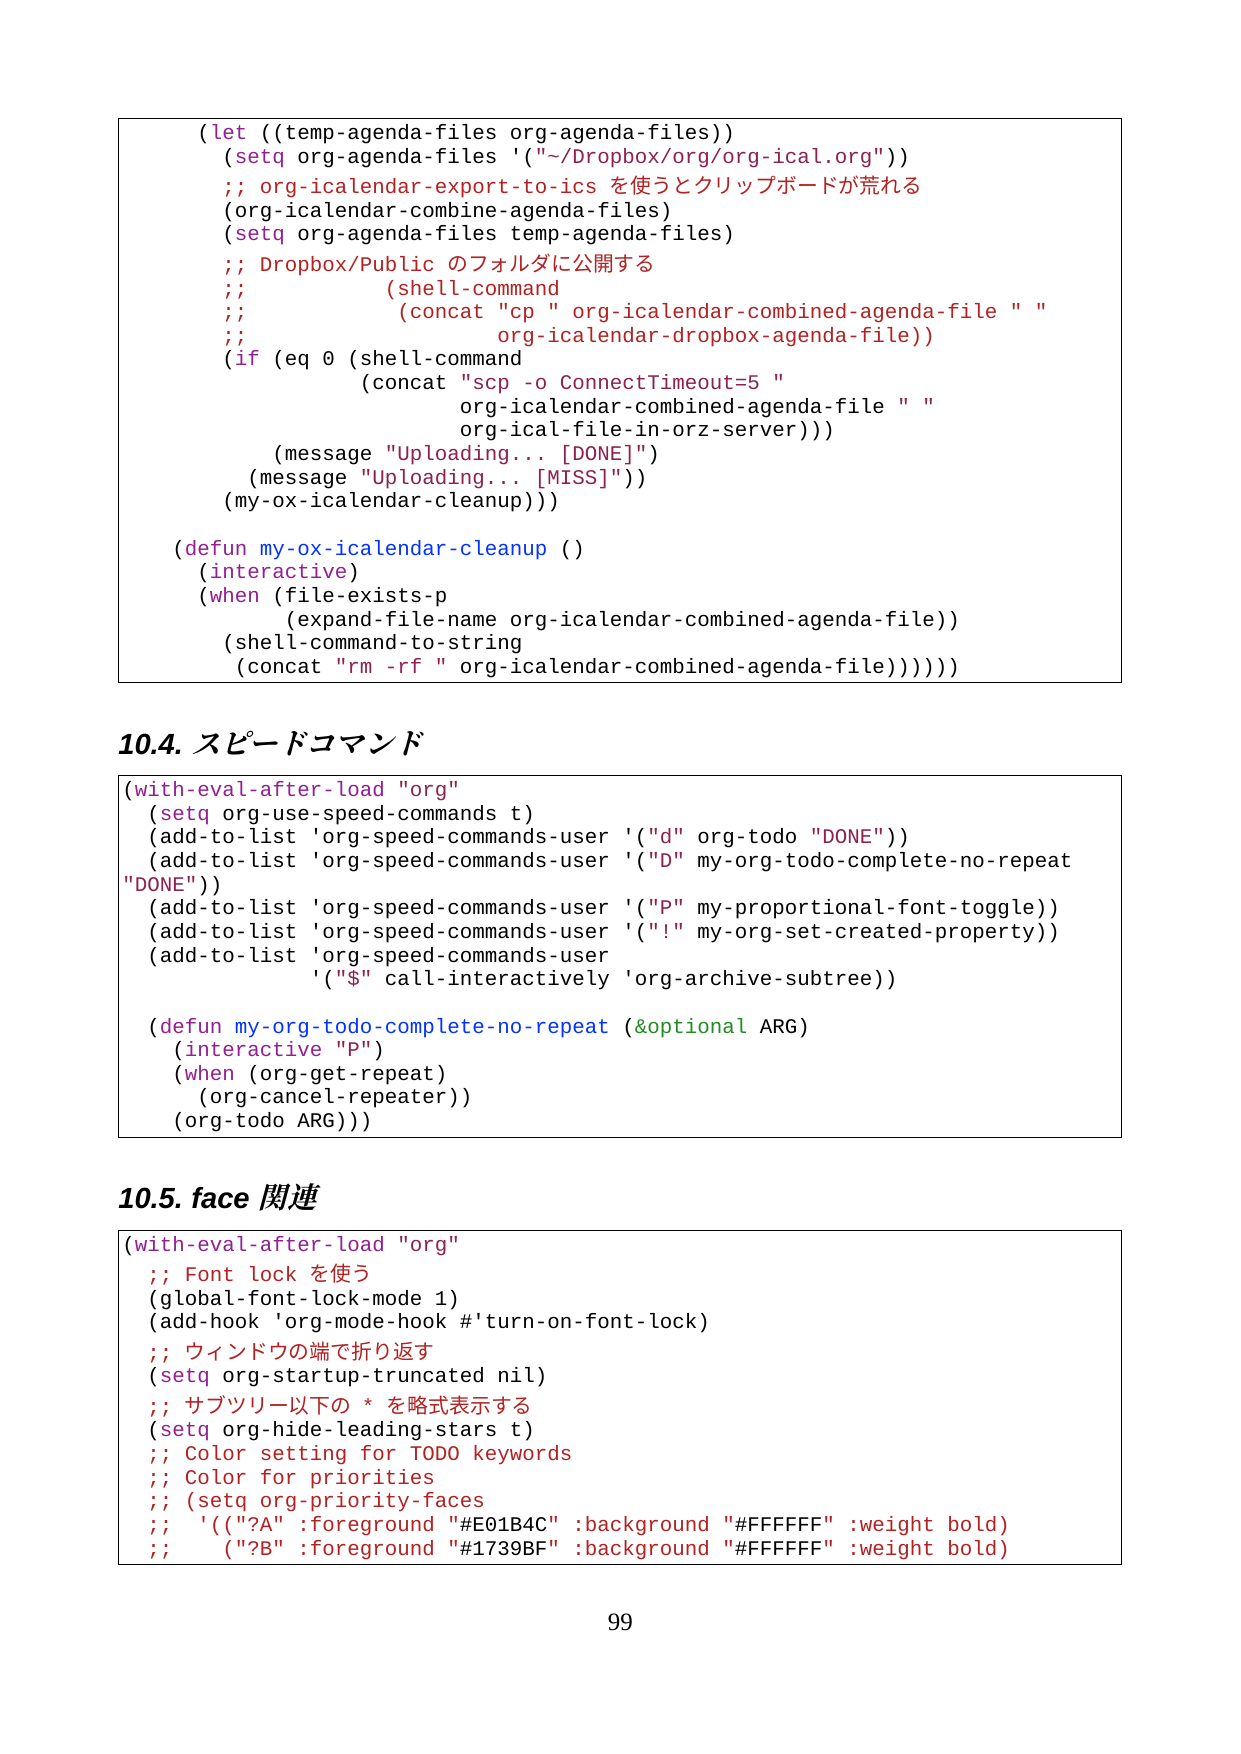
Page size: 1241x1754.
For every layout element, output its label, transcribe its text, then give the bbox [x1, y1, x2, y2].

text (interactive "P") [119, 1035, 1121, 1059]
text (if (eq 0 (shell-command [119, 344, 1121, 368]
text (add-to-list 'org-speed-commands-user [119, 941, 1121, 964]
text '("$" call-interactively 'org-archive-subtree)) [119, 964, 1121, 988]
text (defun my-ox-icalendar-cleanup () [119, 534, 1121, 557]
text (message "Uploading... [MISS]")) [119, 463, 1121, 486]
text (global-font-lock-mode 1) [119, 1284, 1121, 1307]
text ;; org-icalendar-dropbox-agenda-file)) [119, 321, 1121, 344]
text ;; Font lock を使う [119, 1253, 1121, 1284]
text ;; Color setting for TODO keywords [119, 1439, 1121, 1463]
text ;; org-icalendar-export-to-ics を使うとクリップボードが荒れる [119, 165, 1121, 196]
text (with-eval-after-load "org" [119, 1231, 1121, 1253]
text (defun my-org-todo-complete-no-repeat (&optional ARG) [119, 1012, 1121, 1035]
text (add-to-list 'org-speed-commands-user '("D" my-org-todo-complete-no-repeat "DONE")) [119, 846, 1121, 893]
text (org-cancel-repeater)) [119, 1083, 1121, 1106]
text (add-to-list 'org-speed-commands-user '("d" org-todo "DONE")) [119, 822, 1121, 846]
text (let ((temp-agenda-files org-agenda-files)) [119, 119, 1121, 142]
text ;; (setq org-priority-faces [119, 1486, 1121, 1510]
text ;; サブツリー以下の * を略式表示する [119, 1385, 1121, 1415]
text (add-to-list 'org-speed-commands-user '("!" my-org-set-created-property)) [119, 917, 1121, 941]
text (setq org-agenda-files '("~/Dropbox/org/org-ical.org")) [119, 142, 1121, 165]
text ;; (concat "cp " org-icalendar-combined-agenda-file " " [119, 297, 1121, 321]
text (when (org-get-repeat) [119, 1059, 1121, 1083]
text (add-hook 'org-mode-hook #'turn-on-font-lock) [119, 1307, 1121, 1331]
text (concat "rm -rf " org-icalendar-combined-agenda-file)))))) [119, 652, 1121, 682]
text (setq org-agenda-files temp-agenda-files) [119, 219, 1121, 243]
text ;; (shell-command [119, 273, 1121, 297]
text (when (file-exists-p [119, 581, 1121, 604]
text (interactive) [119, 557, 1121, 581]
subtitle face 関連 [118, 1175, 1122, 1217]
text (message "Uploading... [DONE]") [119, 439, 1121, 463]
text (with-eval-after-load "org" [119, 776, 1121, 799]
text (setq org-hide-leading-stars t) [119, 1415, 1121, 1439]
text (concat "scp -o ConnectTimeout=5 " [119, 368, 1121, 392]
text (setq org-startup-truncated nil) [119, 1361, 1121, 1385]
text ;; ウィンドウの端で折り返す [119, 1331, 1121, 1361]
text org-ical-file-in-orz-server))) [119, 415, 1121, 439]
text (shell-command-to-string [119, 628, 1121, 652]
text (setq org-use-speed-commands t) [119, 799, 1121, 822]
text (org-icalendar-combine-agenda-files) [119, 196, 1121, 219]
text ;; Dropbox/Public のフォルダに公開する [119, 243, 1121, 273]
text (add-to-list 'org-speed-commands-user '("P" my-proportional-font-toggle)) [119, 893, 1121, 917]
text (my-ox-icalendar-cleanup))) [119, 486, 1121, 510]
text ;; Color for priorities [119, 1463, 1121, 1486]
subtitle スピードコマンド [118, 721, 1122, 763]
text (org-todo ARG))) [119, 1106, 1121, 1137]
text ;; ("?B" :foreground "#1739BF" :background "#FFFFFF" :weight bold) [119, 1534, 1121, 1564]
text (expand-file-name org-icalendar-combined-agenda-file)) [119, 604, 1121, 628]
text org-icalendar-combined-agenda-file " " [119, 392, 1121, 415]
text ;; '(("?A" :foreground "#E01B4C" :background "#FFFFFF" :weight bold) [119, 1510, 1121, 1534]
